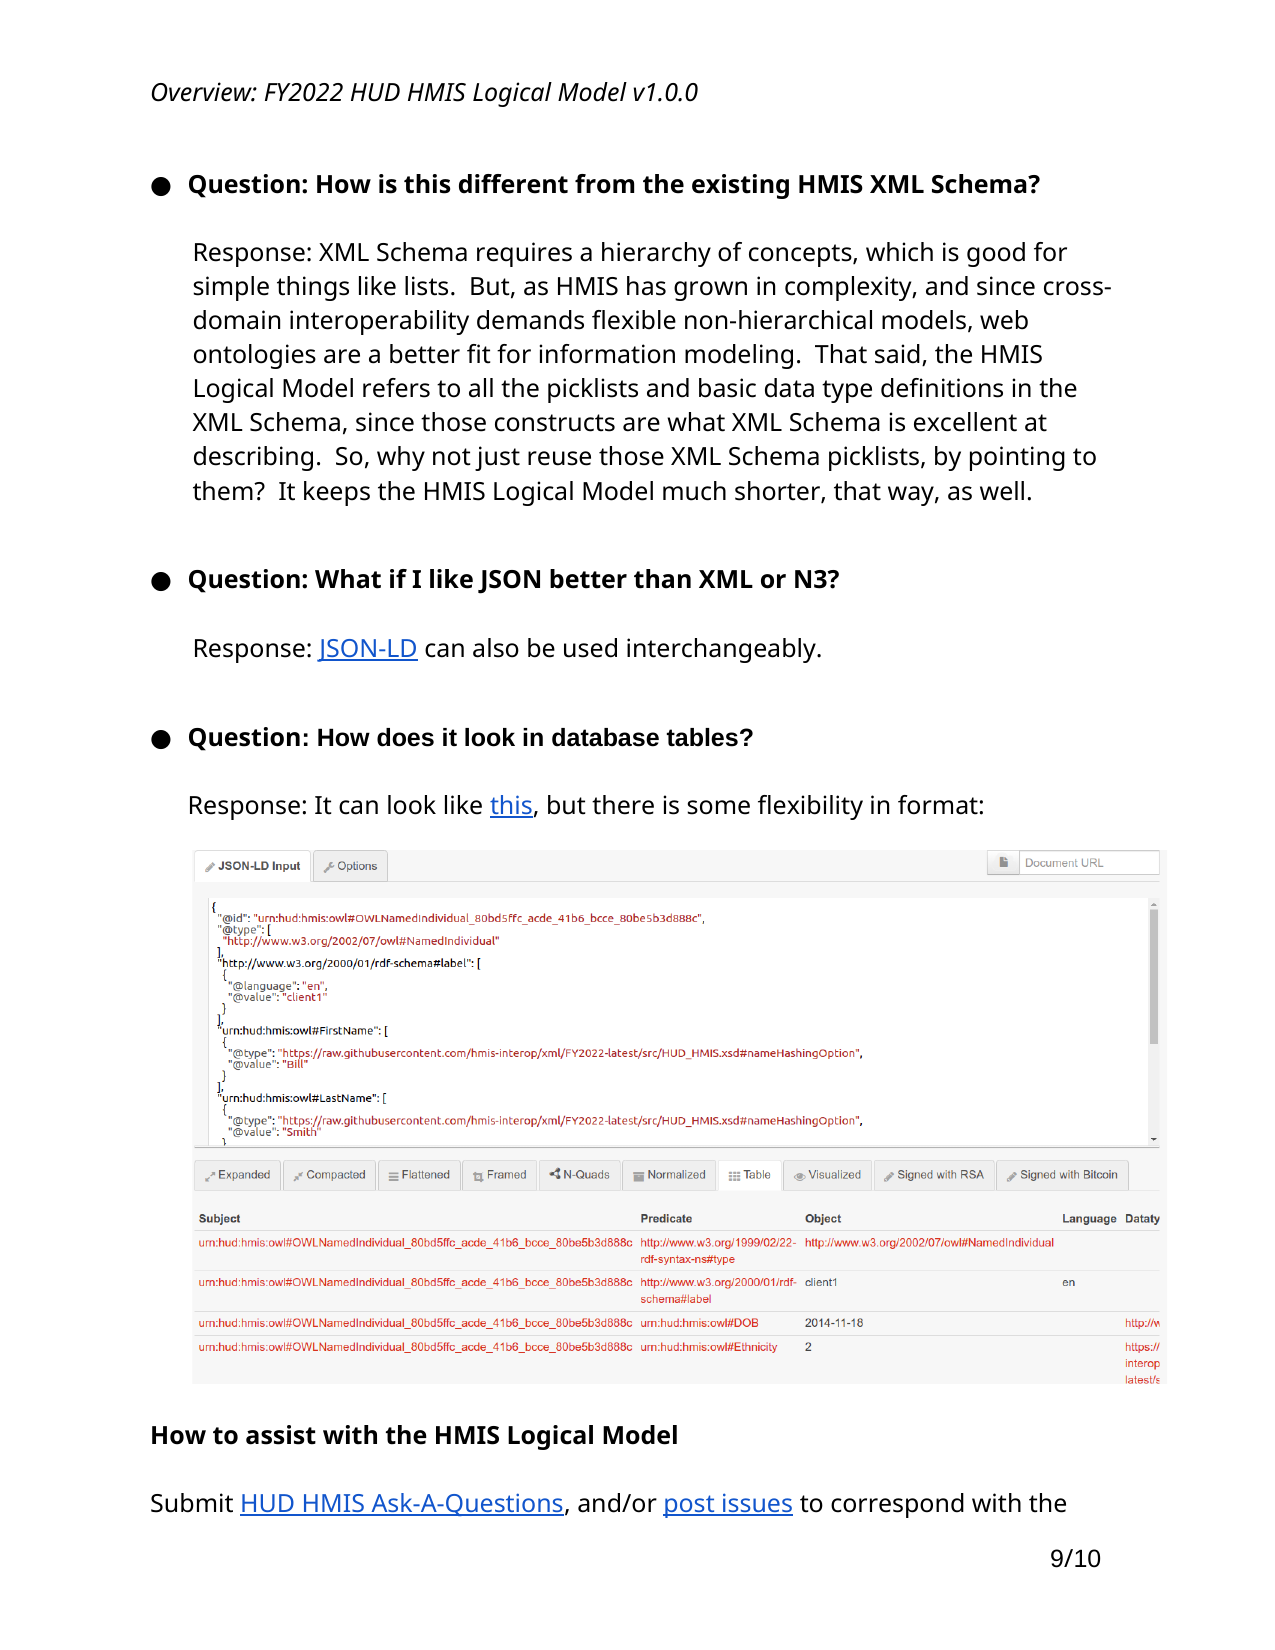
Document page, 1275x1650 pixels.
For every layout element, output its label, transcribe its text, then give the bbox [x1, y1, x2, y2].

subtitle How to assist with the HMIS Logical Model [150, 1417, 1125, 1452]
picture [192, 850, 1168, 1384]
text Response: XML Schema requires a hierarchy of concepts, which is good for simple things like lists. But, as HMIS has grown in complexity, and since cross-domain interoperability demands flexible non-hierarchical models, web ontologies are a better fit for information modeling. That said, the HMIS Logical Model refers to all the picklists and basic data type definitions in the XML Schema, since those constructs are what XML Schema is excellent at describing. So, why not just reuse those XML Schema picklists, by pointing to them? It keeps the HMIS Logical Model much shorter, that way, as well. [192, 235, 1125, 507]
text Submit HUD HMIS Ask-A-Questions, and/or post issues to correspond with the [150, 1486, 1125, 1520]
subtitle Question: What if I like JSON better than XML or N3? [150, 562, 1125, 596]
subtitle Question: How is this different from the existing HMIS XML Schema? [150, 167, 1125, 201]
subtitle Question: How does it look in database tables? [150, 719, 1125, 753]
text Response: JSON-LD can also be used interchangeably. [192, 630, 1125, 664]
text Response: It can look like this, but there is some flexibility in format: [187, 753, 1125, 850]
